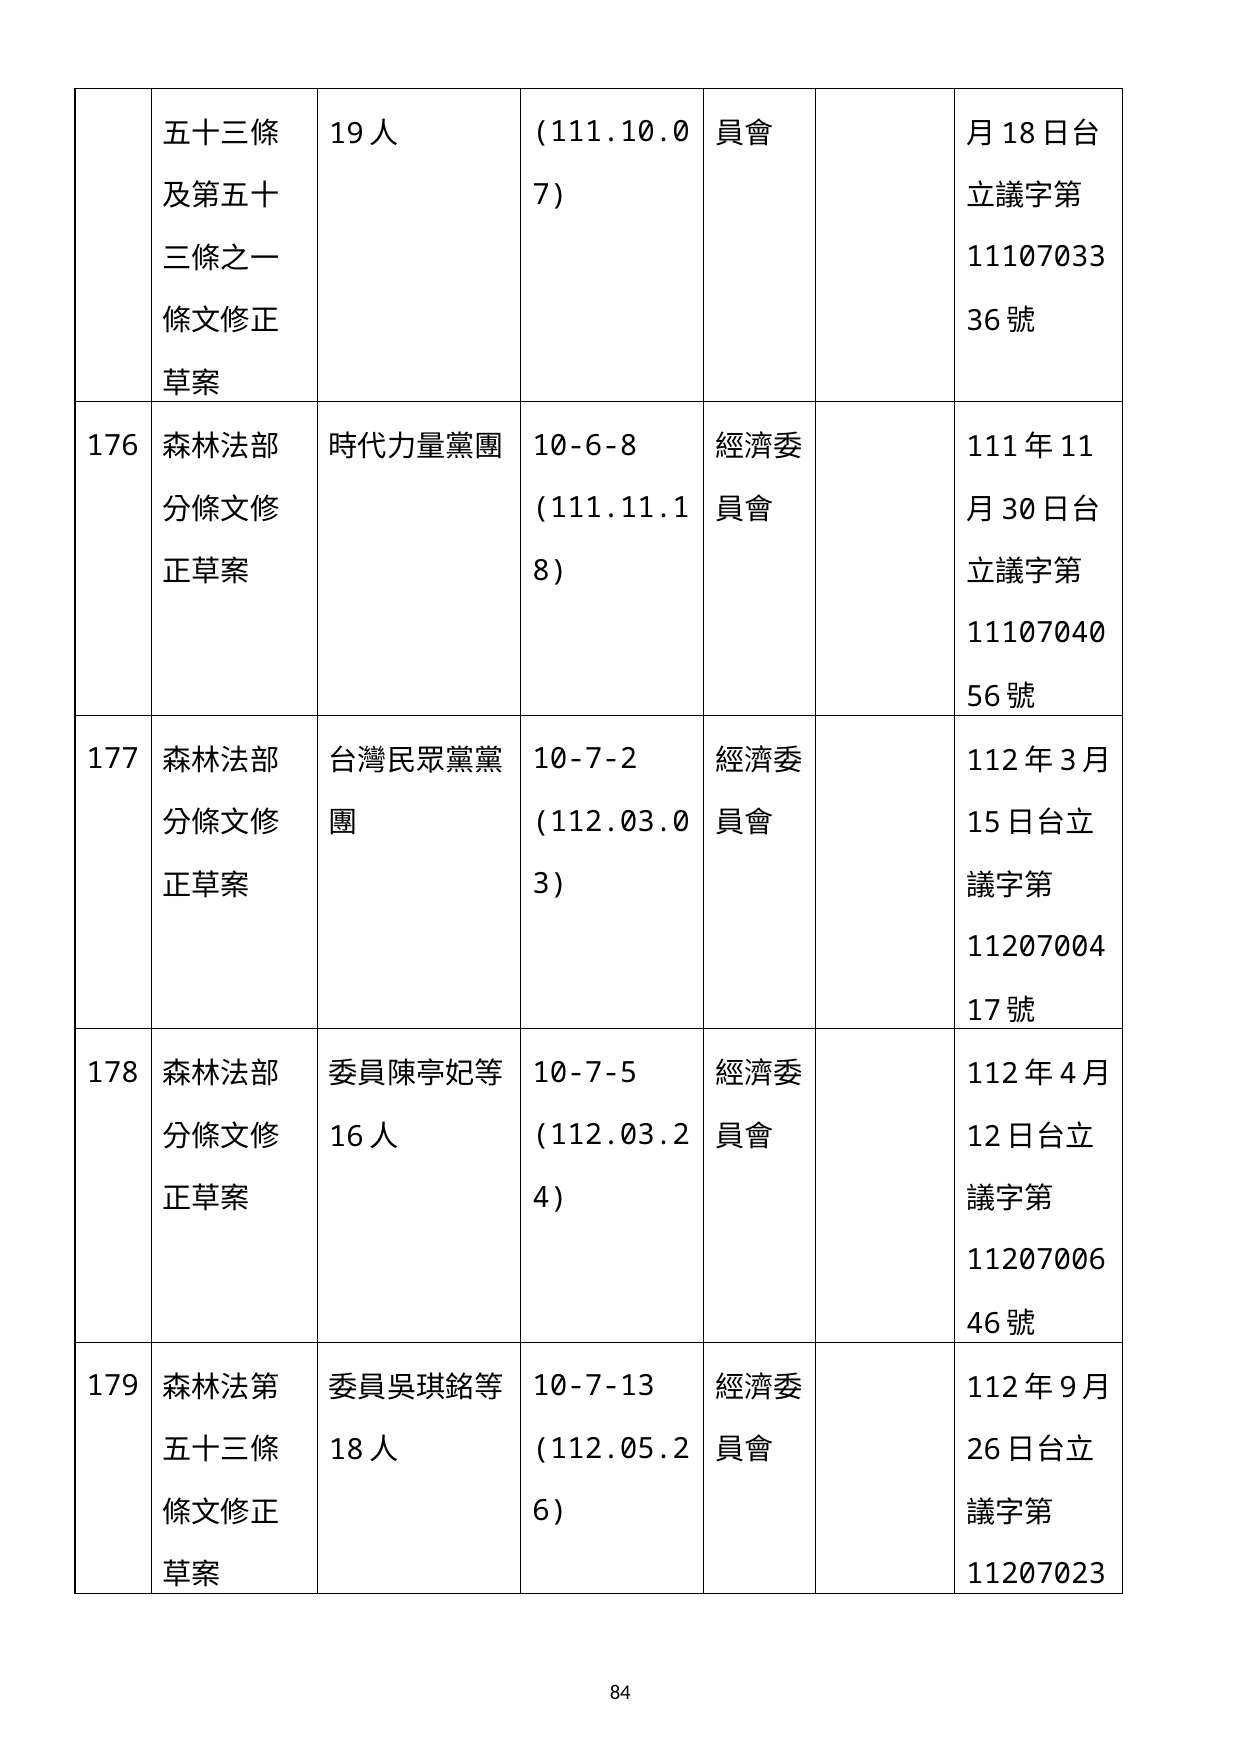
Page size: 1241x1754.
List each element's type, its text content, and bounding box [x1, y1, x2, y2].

table_cell 112年9月26日台立議字第11207023 [955, 1343, 1122, 1593]
table_cell 森林法部分條文修正草案 [152, 716, 317, 1028]
table_cell 10-7-2 (112.03.03) [521, 716, 703, 1028]
table_cell 森林法部分條文修正草案 [152, 402, 317, 715]
table_cell 19人 [318, 89, 520, 401]
table_cell 台灣民眾黨黨團 [318, 716, 520, 1028]
table_cell [76, 89, 151, 401]
table_cell 經濟委員會 [704, 402, 815, 715]
table_cell [816, 89, 954, 401]
table_cell 委員陳亭妃等16人 [318, 1029, 520, 1342]
table_cell 179 [76, 1343, 151, 1593]
table_cell 176 [76, 402, 151, 715]
table_cell 時代力量黨團 [318, 402, 520, 715]
table_cell [816, 402, 954, 715]
table_cell [816, 1343, 954, 1593]
table_cell 五十三條及第五十三條之一條文修正草案 [152, 89, 317, 401]
table_cell 10-7-5 (112.03.24) [521, 1029, 703, 1342]
table_cell [816, 1029, 954, 1342]
table_cell 經濟委員會 [704, 716, 815, 1028]
table_cell 10-6-8 (111.11.18) [521, 402, 703, 715]
table_cell 經濟委員會 [704, 1343, 815, 1593]
table_cell 森林法部分條文修正草案 [152, 1029, 317, 1342]
table_cell 10-7-13 (112.05.26) [521, 1343, 703, 1593]
table_cell 178 [76, 1029, 151, 1342]
table_cell 經濟委員會 [704, 1029, 815, 1342]
table_cell 委員吳琪銘等18人 [318, 1343, 520, 1593]
table_cell 員會 [704, 89, 815, 401]
table_cell (111.10.07) [521, 89, 703, 401]
table_cell [816, 716, 954, 1028]
table_cell 森林法第五十三條條文修正草案 [152, 1343, 317, 1593]
table_cell 111年11月30日台立議字第1110704056號 [955, 402, 1122, 715]
table_cell 月18日台立議字第1110703336號 [955, 89, 1122, 401]
table_cell 112年4月12日台立議字第1120700646號 [955, 1029, 1122, 1342]
table_cell 112年3月15日台立議字第1120700417號 [955, 716, 1122, 1028]
table_cell 177 [76, 716, 151, 1028]
